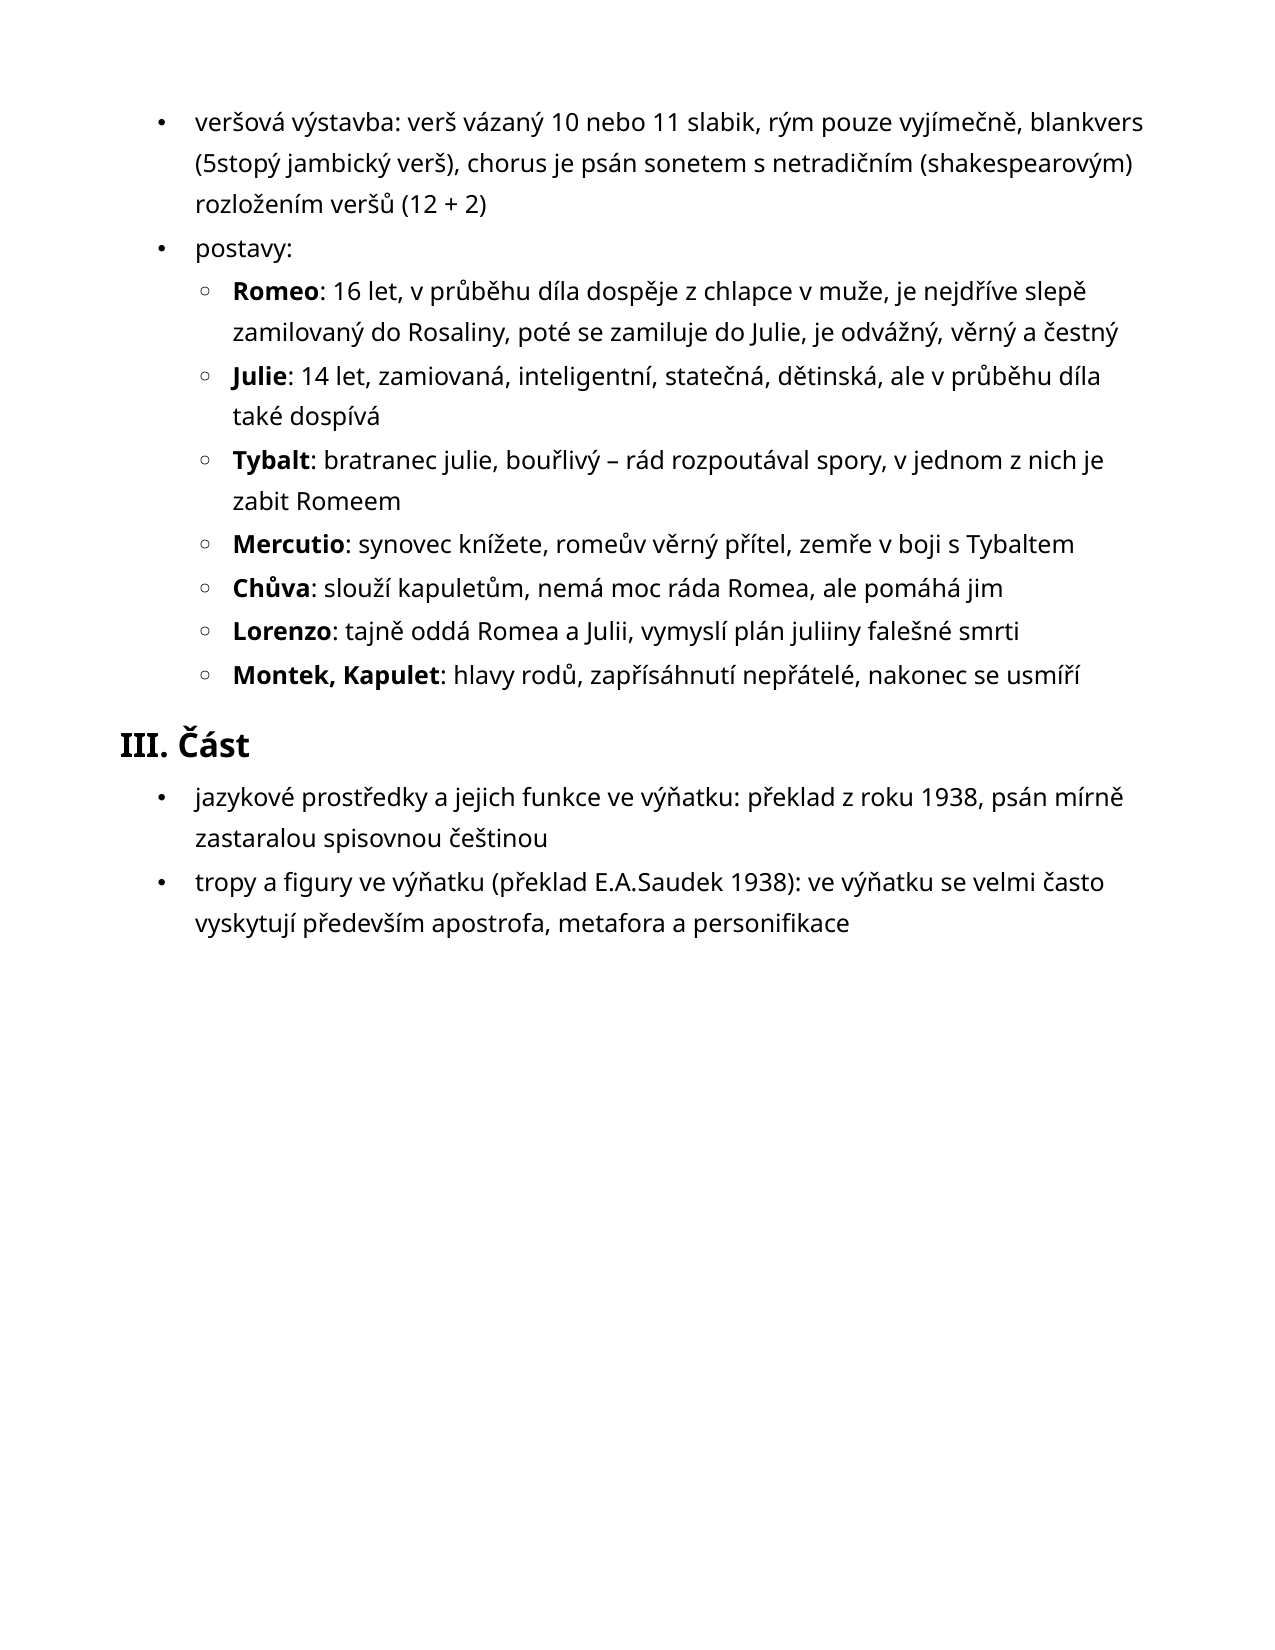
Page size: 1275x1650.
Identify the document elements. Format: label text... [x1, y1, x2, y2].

list Mercutio: synovec knížete, romeův věrný přítel, zemře v boji s Tybaltem [195, 527, 1155, 561]
list tropy a figury ve výňatku (překlad E.A.Saudek 1938): ve výňatku se velmi často vyskytují především apostrofa, metafora a personifikace [157, 864, 1155, 939]
list Lorenzo: tajně oddá Romea a Julii, vymyslí plán juliiny falešné smrti [195, 614, 1155, 648]
list Chůva: slouží kapuletům, nemá moc ráda Romea, ale pomáhá jim [195, 570, 1155, 604]
list jazykové prostředky a jejich funkce ve výňatku: překlad z roku 1938, psán mírně zastaralou spisovnou češtinou [157, 780, 1155, 855]
list Montek, Kapulet: hlavy rodů, zapřísáhnutí nepřátelé, nakonec se usmíří [195, 657, 1155, 692]
list Tybalt: bratranec julie, bouřlivý – rád rozpoutával spory, v jednom z nich je zabit Romeem [195, 442, 1155, 517]
list postavy: [157, 230, 1155, 264]
list Romeo: 16 let, v průběhu díla dospěje z chlapce v muže, je nejdříve slepě zamilovaný do Rosaliny, poté se zamiluje do Julie, je odvážný, věrný a čestný [195, 274, 1155, 349]
subtitle III. Část [120, 722, 1155, 768]
list veršová výstavba: verš vázaný 10 nebo 11 slabik, rým pouze vyjímečně, blankvers (5stopý jambický verš), chorus je psán sonetem s netradičním (shakespearovým) rozložením veršů (12 + 2) [157, 105, 1155, 221]
list Julie: 14 let, zamiovaná, inteligentní, statečná, dětinská, ale v průběhu díla také dospívá [195, 358, 1155, 433]
